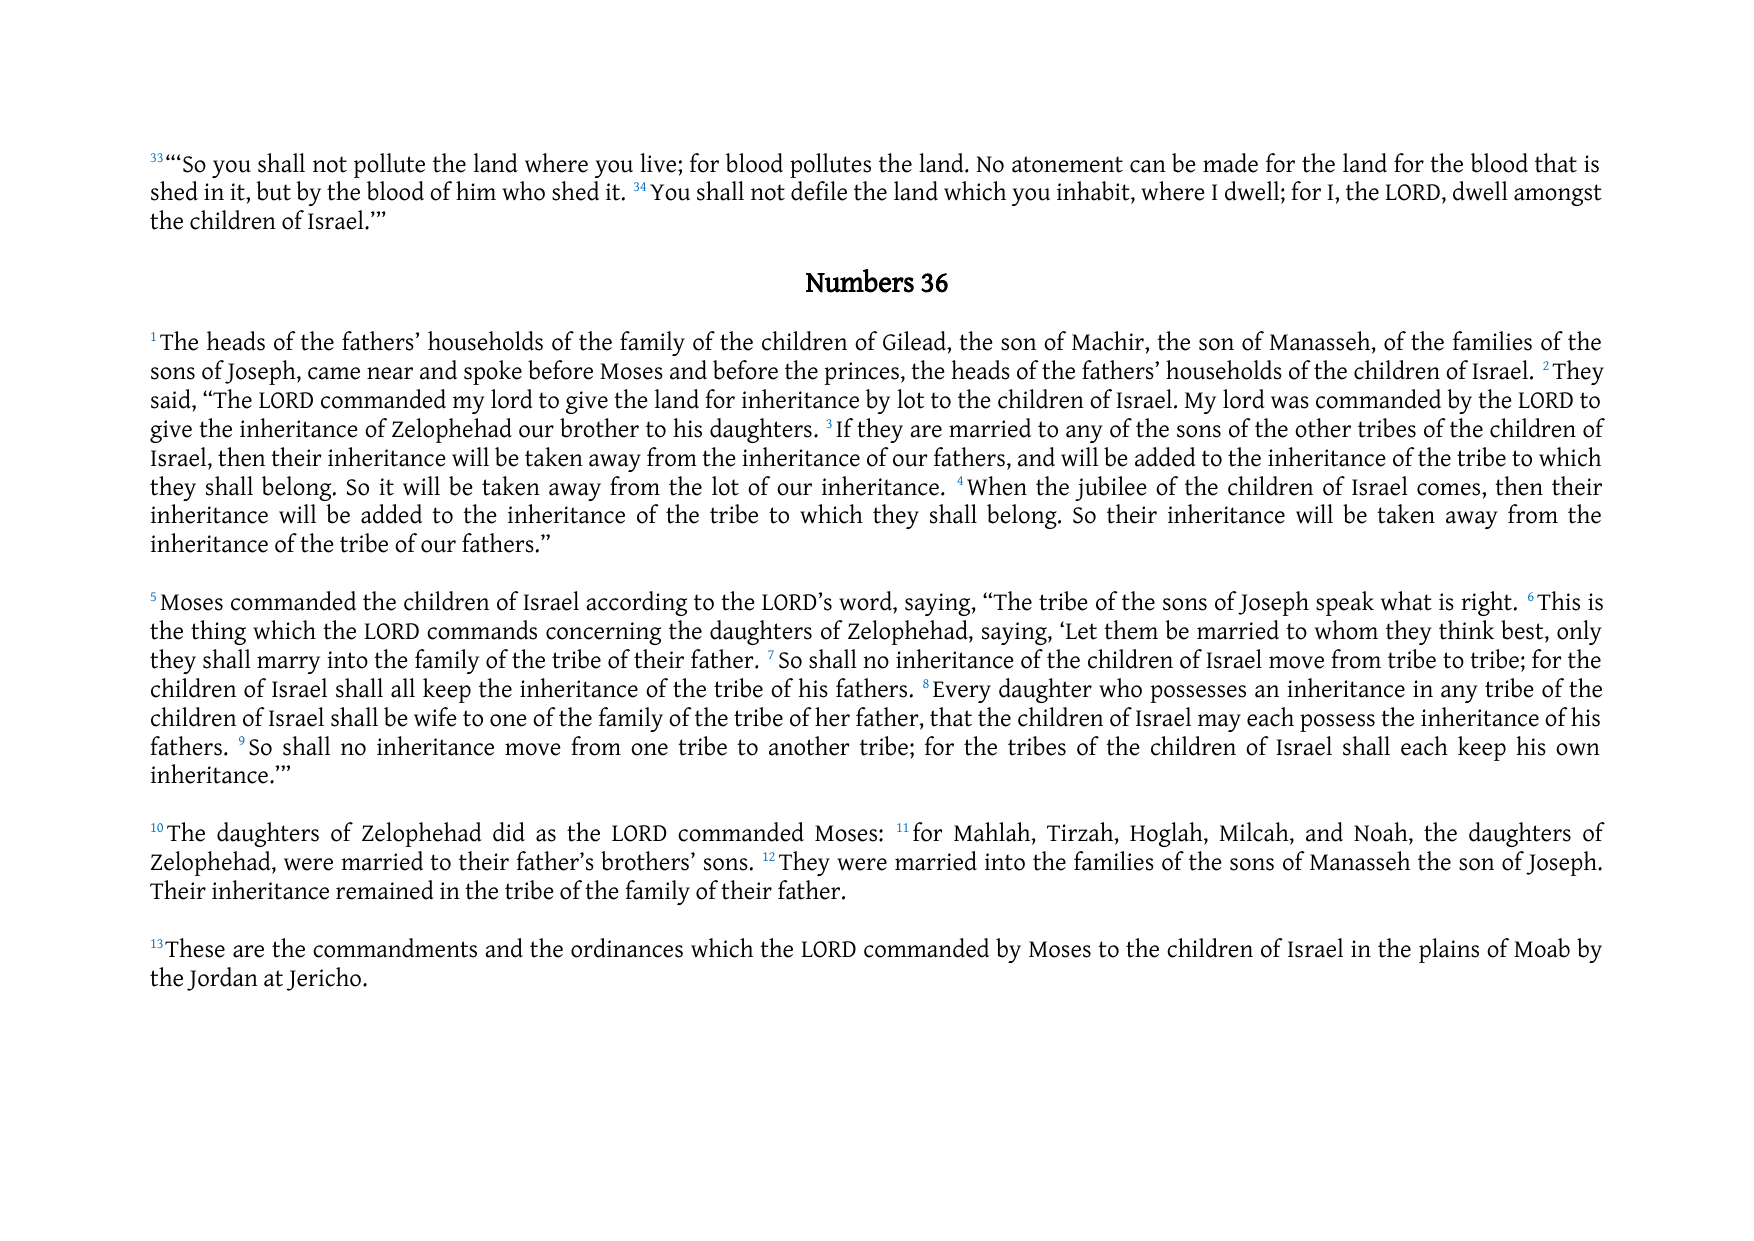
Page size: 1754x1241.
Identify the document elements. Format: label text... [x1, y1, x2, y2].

text 33 “‘So you shall not pollute the land where you live; for blood pollutes the land. No atonement can be made for the land for the blood that is shed in it, but by the blood of him who shed it. 34 You shall not defile the land which you inhabit, where I dwell; for I, the LORD, dwell amongst the children of Israel.’” [150, 150, 1604, 237]
text 10 The daughters of Zelophehad did as the LORD commanded Moses: 11 for Mahlah, Tirzah, Hoglah, Milcah, and Noah, the daughters of Zelophehad, were married to their father’s brothers’ sons. 12 They were married into the families of the sons of Manasseh the son of Joseph. Their inheritance remained in the tribe of the family of their father. [150, 820, 1604, 906]
text 5 Moses commanded the children of Israel according to the LORD’s word, saying, “The tribe of the sons of Joseph speak what is right. 6 This is the thing which the LORD commands concerning the daughters of Zelophehad, saying, ‘Let them be married to whom they think best, only they shall marry into the family of the tribe of their father. 7 So shall no inheritance of the children of Israel move from tribe to tribe; for the children of Israel shall all keep the inheritance of the tribe of his fathers. 8 Every daughter who possesses an inheritance in any tribe of the children of Israel shall be wife to one of the family of the tribe of her father, that the children of Israel may each possess the inheritance of his fathers. 9 So shall no inheritance move from one tribe to another tribe; for the tribes of the children of Israel shall each keep his own inheritance.’” [150, 589, 1604, 791]
text Numbers 36 [150, 266, 1604, 299]
text 13 These are the commandments and the ordinances which the LORD commanded by Moses to the children of Israel in the plains of Moab by the Jordan at Jericho. [150, 936, 1604, 993]
text 1 The heads of the fathers’ households of the family of the children of Gilead, the son of Machir, the son of Manasseh, of the families of the sons of Joseph, came near and spoke before Moses and before the princes, the heads of the fathers’ households of the children of Israel. 2 They said, “The LORD commanded my lord to give the land for inheritance by lot to the children of Israel. My lord was commanded by the LORD to give the inheritance of Zelophehad our brother to his daughters. 3 If they are married to any of the sons of the other tribes of the children of Israel, then their inheritance will be taken away from the inheritance of our fathers, and will be added to the inheritance of the tribe to which they shall belong. So it will be taken away from the lot of our inheritance. 4 When the jubilee of the children of Israel comes, then their inheritance will be added to the inheritance of the tribe to which they shall belong. So their inheritance will be taken away from the inheritance of the tribe of our fathers.” [150, 329, 1604, 559]
